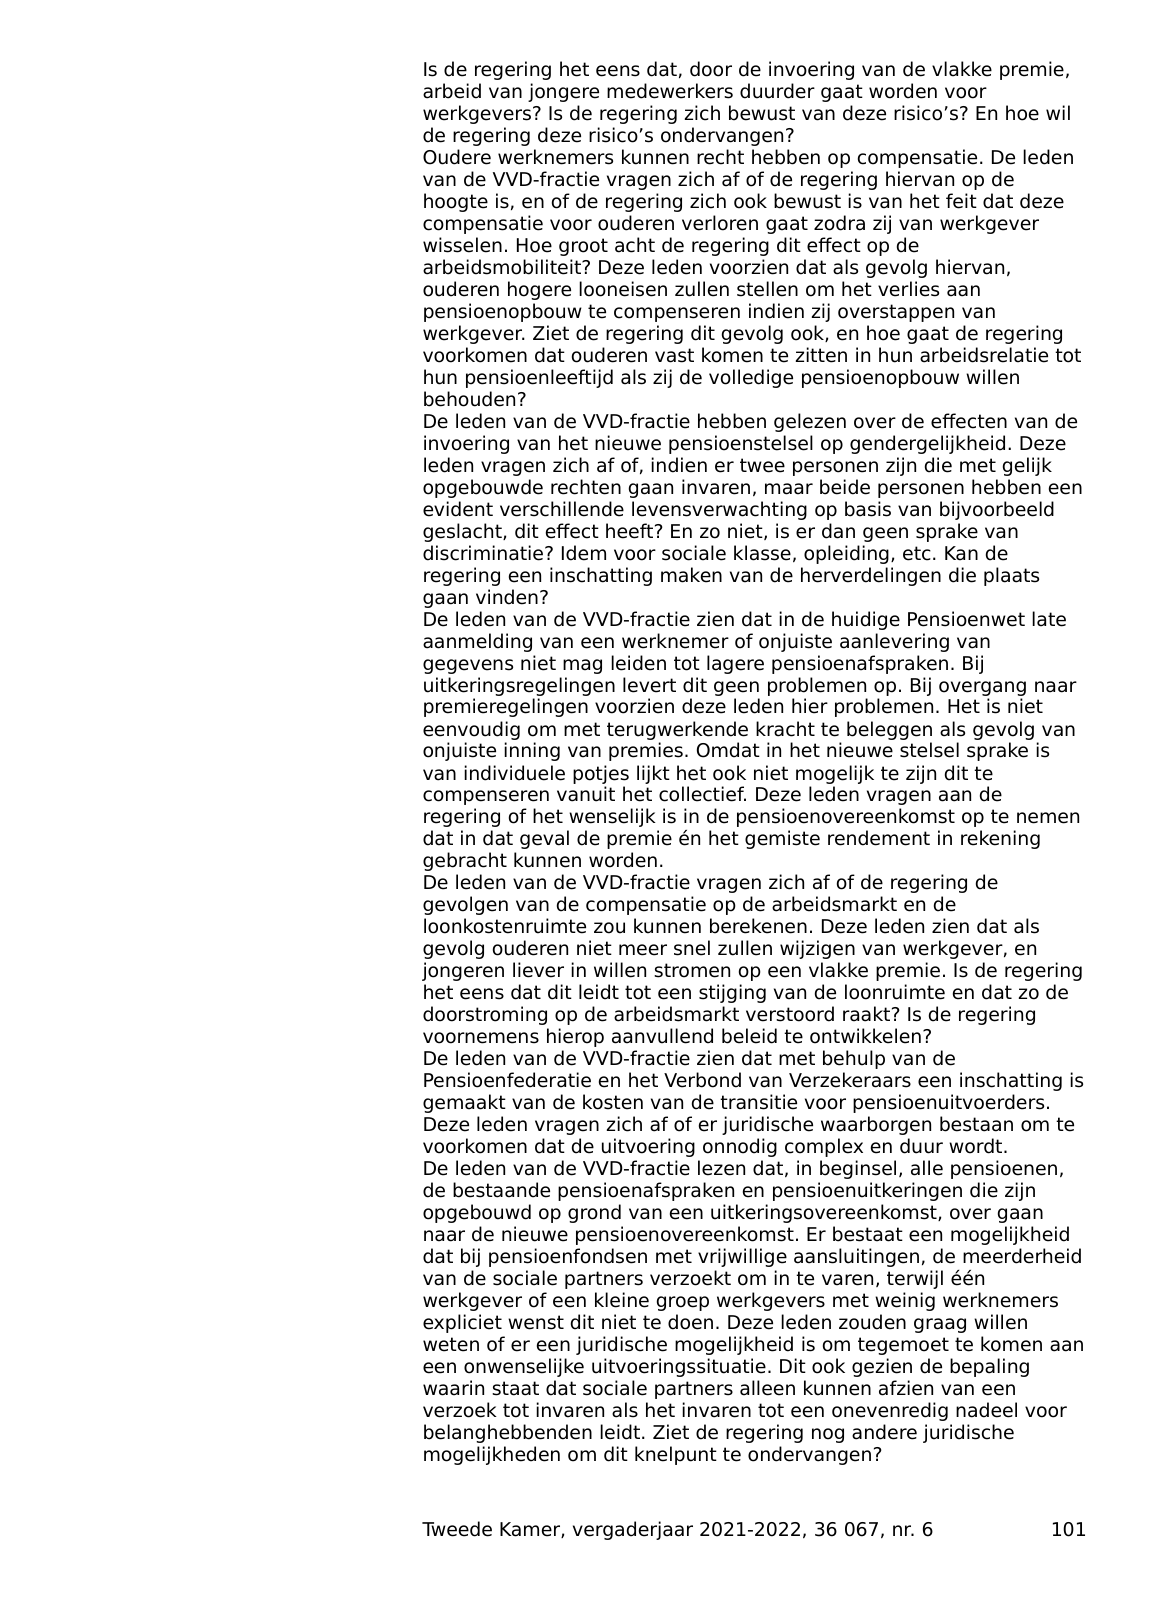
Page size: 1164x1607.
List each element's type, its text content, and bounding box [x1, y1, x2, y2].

text Is de regering het eens dat, door de invoering van de vlakke premie, arbeid van jongere medewerkers duurder gaat worden voor werkgevers? Is de regering zich bewust van deze risico’s? En hoe wil de regering deze risico’s ondervangen? [422, 59, 1087, 147]
text De leden van de VVD-fractie vragen zich af of de regering de gevolgen van de compensatie op de arbeidsmarkt en de loonkostenruimte zou kunnen berekenen. Deze leden zien dat als gevolg ouderen niet meer snel zullen wijzigen van werkgever, en jongeren liever in willen stromen op een vlakke premie. Is de regering het eens dat dit leidt tot een stijging van de loonruimte en dat zo de doorstroming op de arbeidsmarkt verstoord raakt? Is de regering voornemens hierop aanvullend beleid te ontwikkelen? [422, 872, 1087, 1048]
text De leden van de VVD-fractie lezen dat, in beginsel, alle pensioenen, de bestaande pensioenafspraken en pensioenuitkeringen die zijn opgebouwd op grond van een uitkeringsovereenkomst, over gaan naar de nieuwe pensioenovereenkomst. Er bestaat een mogelijkheid dat bij pensioenfondsen met vrijwillige aansluitingen, de meerderheid van de sociale partners verzoekt om in te varen, terwijl één werkgever of een kleine groep werkgevers met weinig werknemers expliciet wenst dit niet te doen. Deze leden zouden graag willen weten of er een juridische mogelijkheid is om tegemoet te komen aan een onwenselijke uitvoeringssituatie. Dit ook gezien de bepaling waarin staat dat sociale partners alleen kunnen afzien van een verzoek tot invaren als het invaren tot een onevenredig nadeel voor belanghebbenden leidt. Ziet de regering nog andere juridische mogelijkheden om dit knelpunt te ondervangen? [422, 1158, 1087, 1466]
text De leden van de VVD-fractie hebben gelezen over de effecten van de invoering van het nieuwe pensioenstelsel op gendergelijkheid. Deze leden vragen zich af of, indien er twee personen zijn die met gelijk opgebouwde rechten gaan invaren, maar beide personen hebben een evident verschillende levensverwachting op basis van bijvoorbeeld geslacht, dit effect heeft? En zo niet, is er dan geen sprake van discriminatie? Idem voor sociale klasse, opleiding, etc. Kan de regering een inschatting maken van de herverdelingen die plaats gaan vinden? [422, 411, 1087, 608]
text De leden van de VVD-fractie zien dat in de huidige Pensioenwet late aanmelding van een werknemer of onjuiste aanlevering van gegevens niet mag leiden tot lagere pensioenafspraken. Bij uitkeringsregelingen levert dit geen problemen op. Bij overgang naar premieregelingen voorzien deze leden hier problemen. Het is niet eenvoudig om met terugwerkende kracht te beleggen als gevolg van onjuiste inning van premies. Omdat in het nieuwe stelsel sprake is van individuele potjes lijkt het ook niet mogelijk te zijn dit te compenseren vanuit het collectief. Deze leden vragen aan de regering of het wenselijk is in de pensioenovereenkomst op te nemen dat in dat geval de premie én het gemiste rendement in rekening gebracht kunnen worden. [422, 608, 1087, 872]
text De leden van de VVD-fractie zien dat met behulp van de Pensioenfederatie en het Verbond van Verzekeraars een inschatting is gemaakt van de kosten van de transitie voor pensioenuitvoerders. Deze leden vragen zich af of er juridische waarborgen bestaan om te voorkomen dat de uitvoering onnodig complex en duur wordt. [422, 1048, 1087, 1158]
text Oudere werknemers kunnen recht hebben op compensatie. De leden van de VVD-fractie vragen zich af of de regering hiervan op de hoogte is, en of de regering zich ook bewust is van het feit dat deze compensatie voor ouderen verloren gaat zodra zij van werkgever wisselen. Hoe groot acht de regering dit effect op de arbeidsmobiliteit? Deze leden voorzien dat als gevolg hiervan, ouderen hogere looneisen zullen stellen om het verlies aan pensioenopbouw te compenseren indien zij overstappen van werkgever. Ziet de regering dit gevolg ook, en hoe gaat de regering voorkomen dat ouderen vast komen te zitten in hun arbeidsrelatie tot hun pensioenleeftijd als zij de volledige pensioenopbouw willen behouden? [422, 147, 1087, 411]
